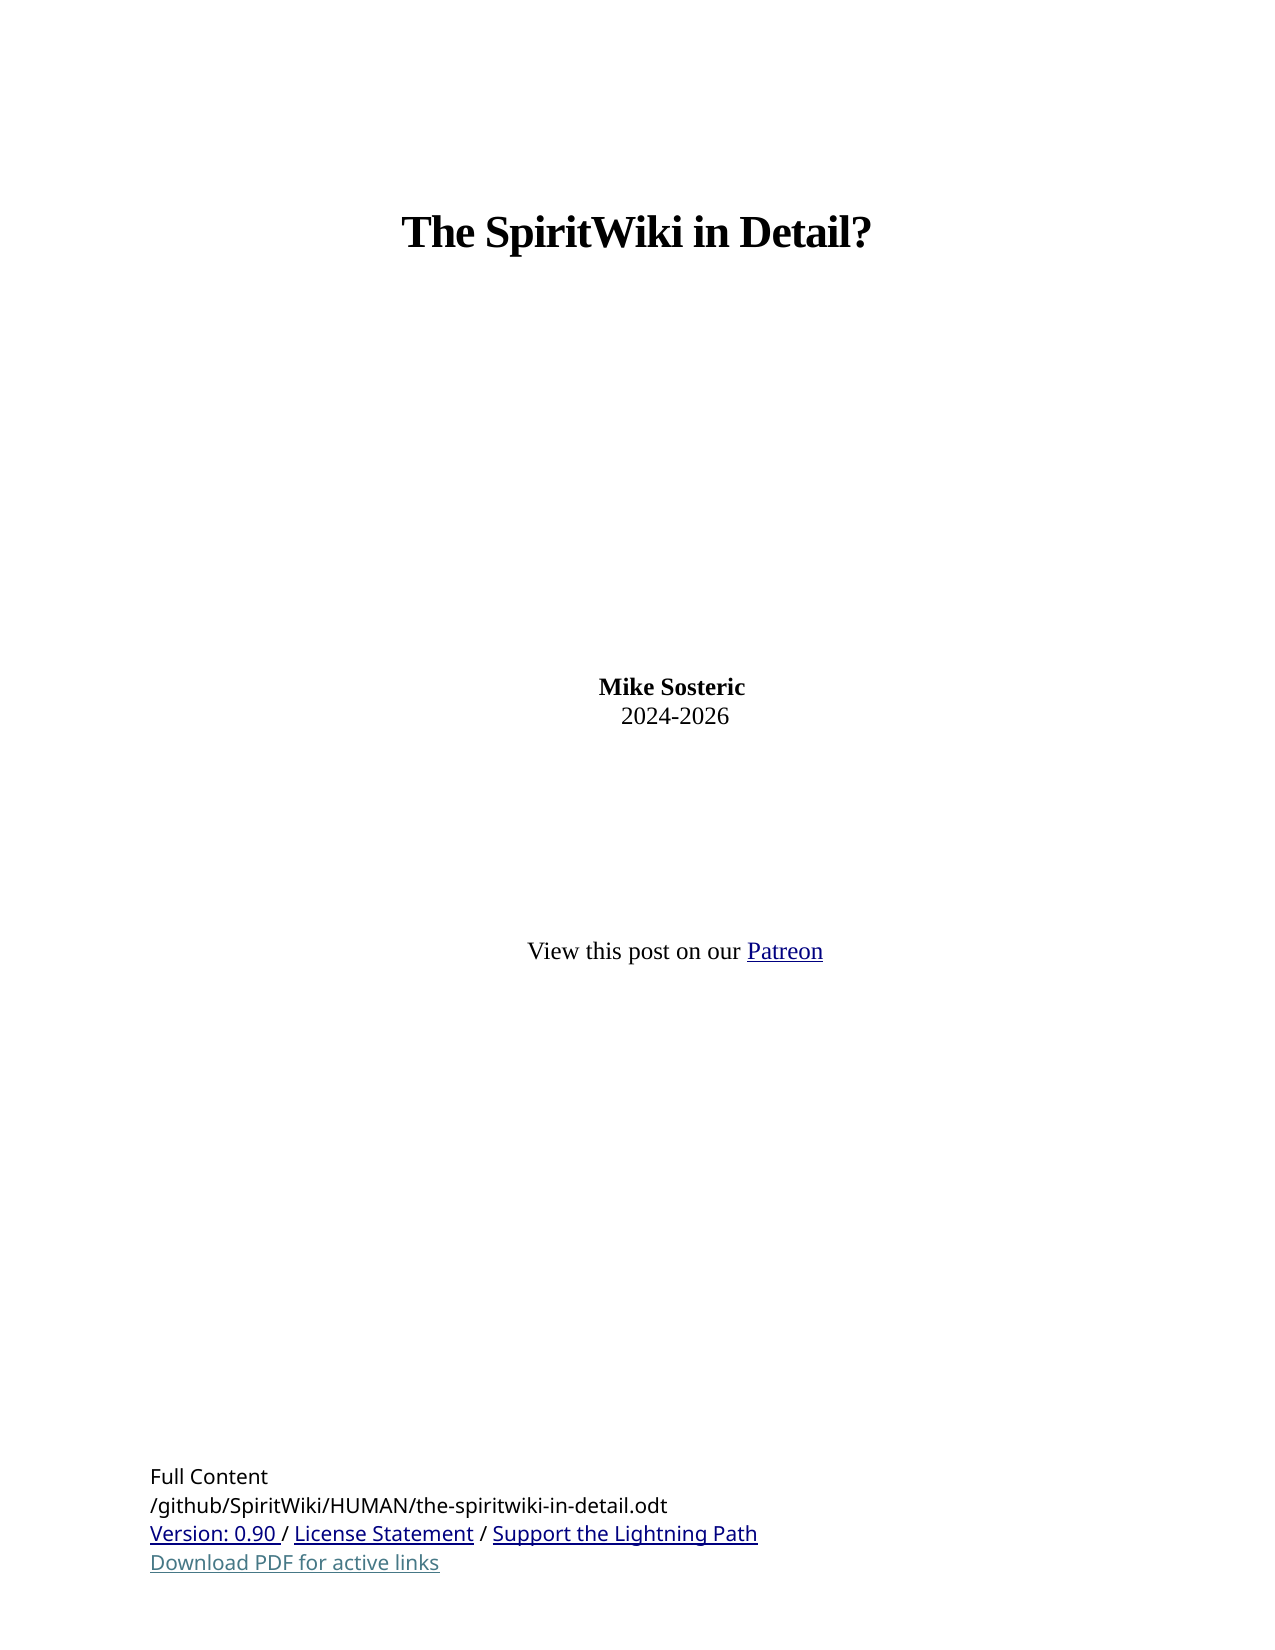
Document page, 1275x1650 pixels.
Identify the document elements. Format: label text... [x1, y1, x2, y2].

text View this post on our Patreon [225, 936, 1125, 965]
title The SpiritWiki in Detail? [150, 205, 1125, 258]
text Mike Sosteric 2024-2026 [225, 672, 1125, 730]
